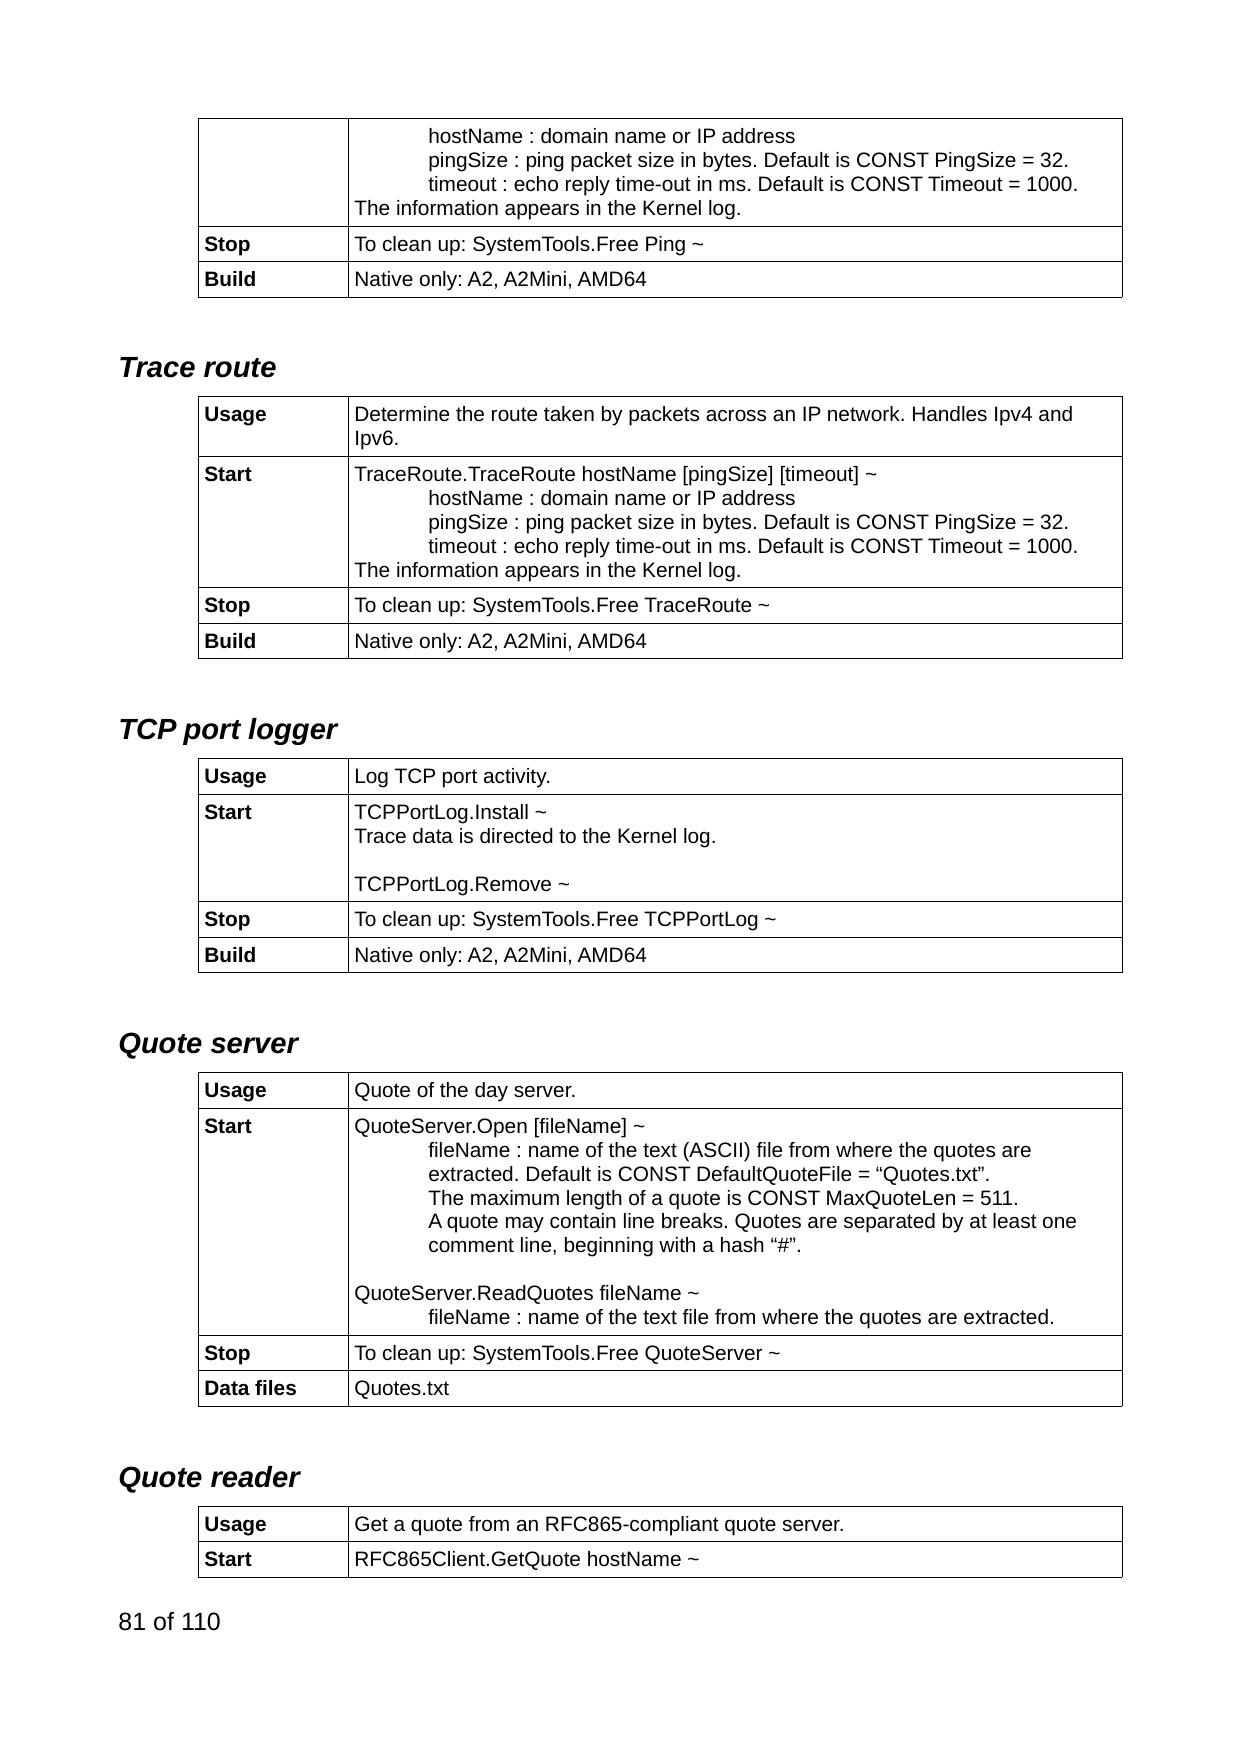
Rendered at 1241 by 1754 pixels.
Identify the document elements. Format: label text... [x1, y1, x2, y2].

table_cell Stop [199, 227, 348, 261]
table_cell Build [199, 624, 348, 658]
table_cell Start [199, 1542, 348, 1577]
table_header Log TCP port activity. [349, 759, 1122, 794]
table_cell [199, 119, 348, 226]
subtitle Trace route [118, 350, 1122, 384]
table_cell Start [199, 795, 348, 901]
table_cell Stop [199, 1336, 348, 1370]
table_cell Build [199, 938, 348, 972]
table_cell To clean up: SystemTools.Free QuoteServer ~ [349, 1336, 1122, 1370]
table_header Get a quote from an RFC865-compliant quote server. [349, 1507, 1122, 1541]
subtitle Quote reader [118, 1460, 1122, 1493]
table_cell TCPPortLog.Install ~ Trace data is directed to the Kernel log. TCPPortLog.Remove ~ [349, 795, 1122, 901]
table_cell RFC865Client.GetQuote hostName ~ [349, 1542, 1122, 1577]
subtitle TCP port logger [118, 712, 1122, 746]
table_header Usage [199, 759, 348, 794]
table_cell Native only: A2, A2Mini, AMD64 [349, 262, 1122, 297]
table_cell TraceRoute.TraceRoute hostName [pingSize] [timeout] ~ hostName : domain name or IP address pingSize : ping packet size in bytes. Default is CONST PingSize = 32. timeout : echo reply time-out in ms. Default is CONST Timeout = 1000. The information appears in the Kernel log. [349, 457, 1122, 587]
table_header Usage [199, 397, 348, 456]
table_cell Quotes.txt [349, 1371, 1122, 1406]
table_cell To clean up: SystemTools.Free TCPPortLog ~ [349, 902, 1122, 937]
table_cell Native only: A2, A2Mini, AMD64 [349, 624, 1122, 658]
table_header Usage [199, 1073, 348, 1108]
table_cell Start [199, 1109, 348, 1335]
table_cell To clean up: SystemTools.Free TraceRoute ~ [349, 588, 1122, 623]
table_cell Data files [199, 1371, 348, 1406]
table_cell Build [199, 262, 348, 297]
table_cell Stop [199, 588, 348, 623]
table_cell Stop [199, 902, 348, 937]
table_cell hostName : domain name or IP address pingSize : ping packet size in bytes. Default is CONST PingSize = 32. timeout : echo reply time-out in ms. Default is CONST Timeout = 1000. The information appears in the Kernel log. [349, 119, 1122, 226]
table_header Determine the route taken by packets across an IP network. Handles Ipv4 and Ipv6. [349, 397, 1122, 456]
table_header Quote of the day server. [349, 1073, 1122, 1108]
table_cell Native only: A2, A2Mini, AMD64 [349, 938, 1122, 972]
table_cell To clean up: SystemTools.Free Ping ~ [349, 227, 1122, 261]
table_cell Start [199, 457, 348, 587]
table_header Usage [199, 1507, 348, 1541]
table_cell QuoteServer.Open [fileName] ~ fileName : name of the text (ASCII) file from where the quotes are extracted. Default is CONST DefaultQuoteFile = “Quotes.txt”. The maximum length of a quote is CONST MaxQuoteLen = 511. A quote may contain line breaks. Quotes are separated by at least one comment line, beginning with a hash “#”. QuoteServer.ReadQuotes fileName ~ fileName : name of the text file from where the quotes are extracted. [349, 1109, 1122, 1335]
subtitle Quote server [118, 1026, 1122, 1059]
